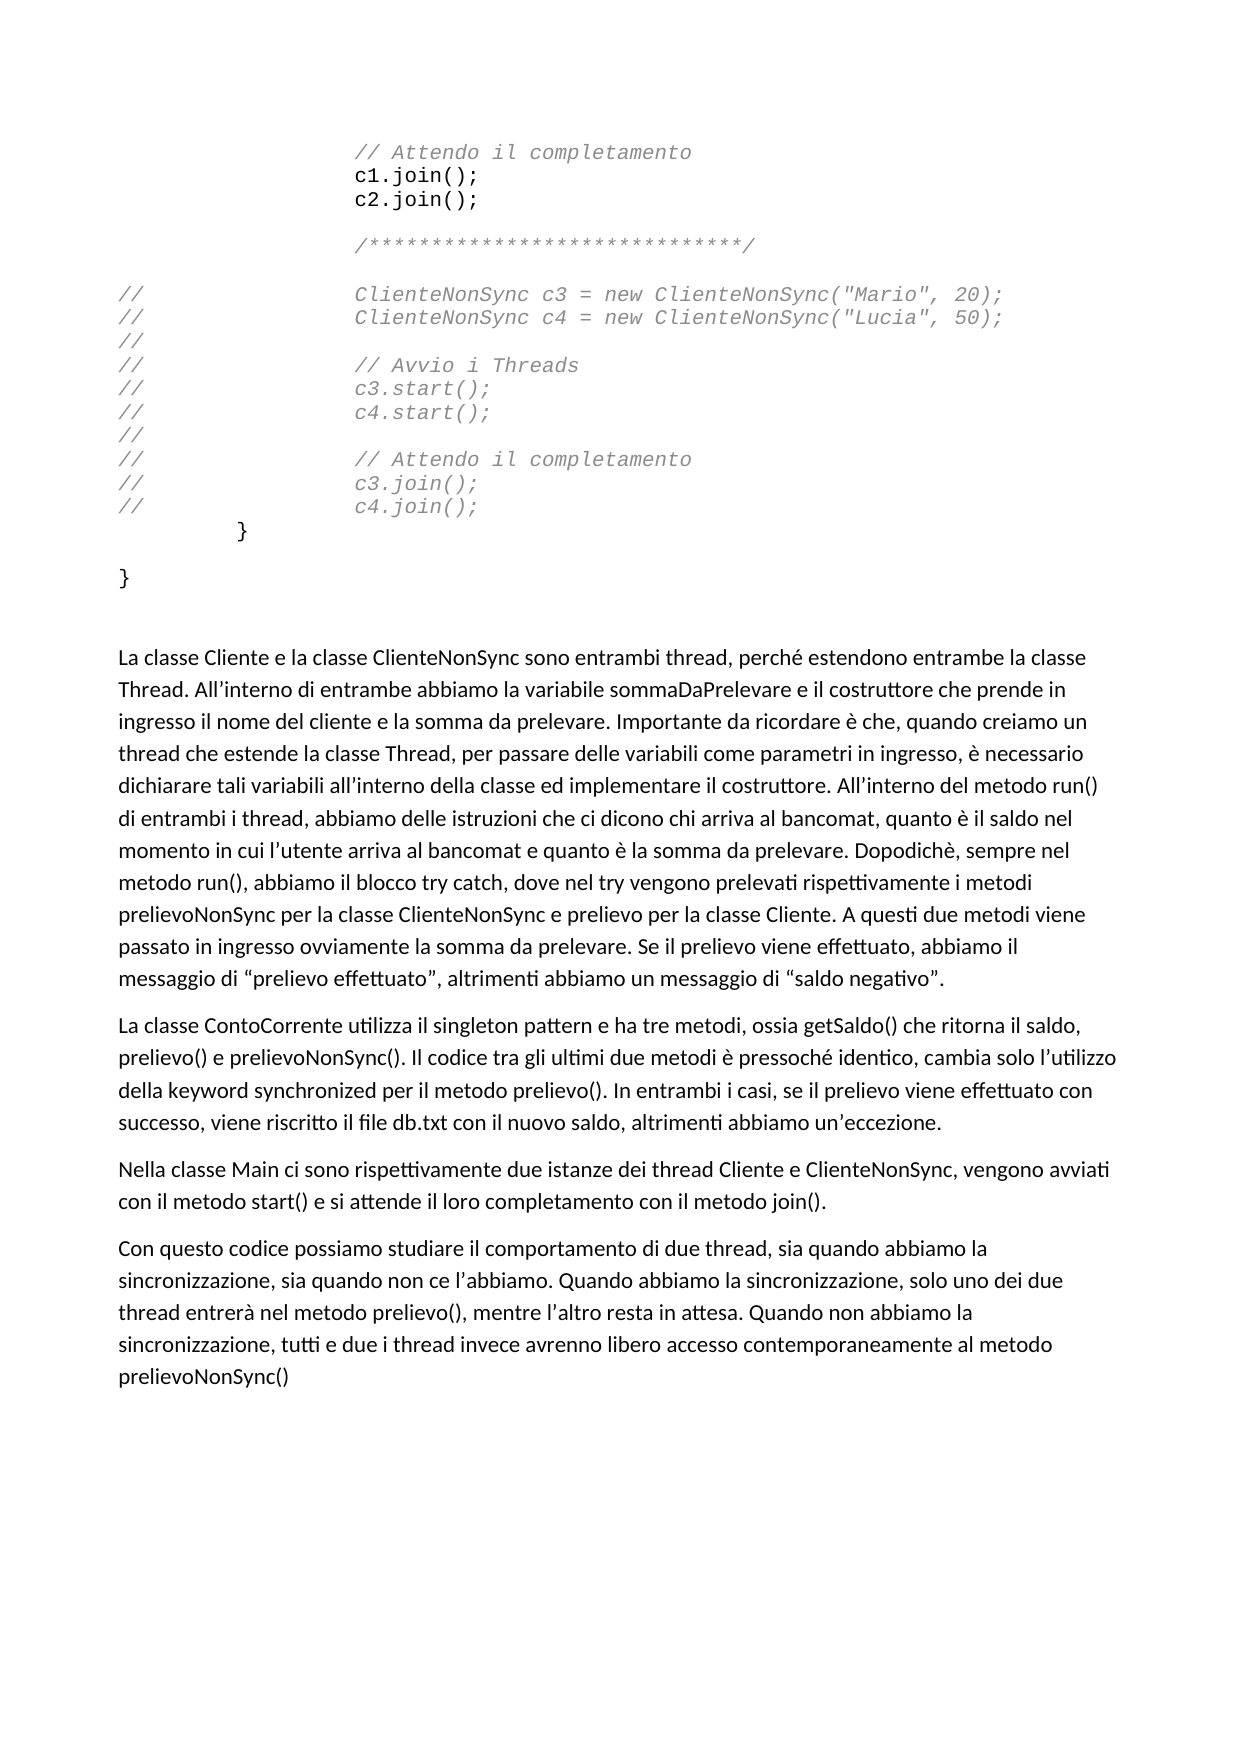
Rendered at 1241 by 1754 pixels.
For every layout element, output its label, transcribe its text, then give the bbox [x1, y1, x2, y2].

text Con questo codice possiamo studiare il comportamento di due thread, sia quando abbiamo la sincronizzazione, sia quando non ce l’abbiamo. Quando abbiamo la sincronizzazione, solo uno dei due thread entrerà nel metodo prelievo(), mentre l’altro resta in attesa. Quando non abbiamo la sincronizzazione, tutti e due i thread invece avrenno libero accesso contemporaneamente al metodo prelievoNonSync() [118, 1234, 1122, 1390]
text La classe ContoCorrente utilizza il singleton pattern e ha tre metodi, ossia getSaldo() che ritorna il saldo, prelievo() e prelievoNonSync(). Il codice tra gli ultimi due metodi è pressoché identico, cambia solo l’utilizzo della keyword synchronized per il metodo prelievo(). In entrambi i casi, se il prelievo viene effettuato con successo, viene riscritto il file db.txt con il nuovo saldo, altrimenti abbiamo un’eccezione. [118, 1011, 1122, 1136]
text Nella classe Main ci sono rispettivamente due istanze dei thread Cliente e ClienteNonSync, vengono avviati con il metodo start() e si attende il loro completamento con il metodo join(). [118, 1155, 1122, 1215]
text // Attendo il completamento c1.join(); c2.join(); /******************************/ // ClienteNonSync c3 = new ClienteNonSync("Mario", 20); // ClienteNonSync c4 = new ClienteNonSync("Lucia", 50); // // // Avvio i Threads // c3.start(); // c4.start(); // // // Attendo il completamento // c3.join(); // c4.join(); } } [118, 118, 1122, 591]
text La classe Cliente e la classe ClienteNonSync sono entrambi thread, perché estendono entrambe la classe Thread. All’interno di entrambe abbiamo la variabile sommaDaPrelevare e il costruttore che prende in ingresso il nome del cliente e la somma da prelevare. Importante da ricordare è che, quando creiamo un thread che estende la classe Thread, per passare delle variabili come parametri in ingresso, è necessario dichiarare tali variabili all’interno della classe ed implementare il costruttore. All’interno del metodo run() di entrambi i thread, abbiamo delle istruzioni che ci dicono chi arriva al bancomat, quanto è il saldo nel momento in cui l’utente arriva al bancomat e quanto è la somma da prelevare. Dopodichè, sempre nel metodo run(), abbiamo il blocco try catch, dove nel try vengono prelevati rispettivamente i metodi prelievoNonSync per la classe ClienteNonSync e prelievo per la classe Cliente. A questi due metodi viene passato in ingresso ovviamente la somma da prelevare. Se il prelievo viene effettuato, abbiamo il messaggio di “prelievo effettuato”, altrimenti abbiamo un messaggio di “saldo negativo”. [118, 643, 1122, 993]
